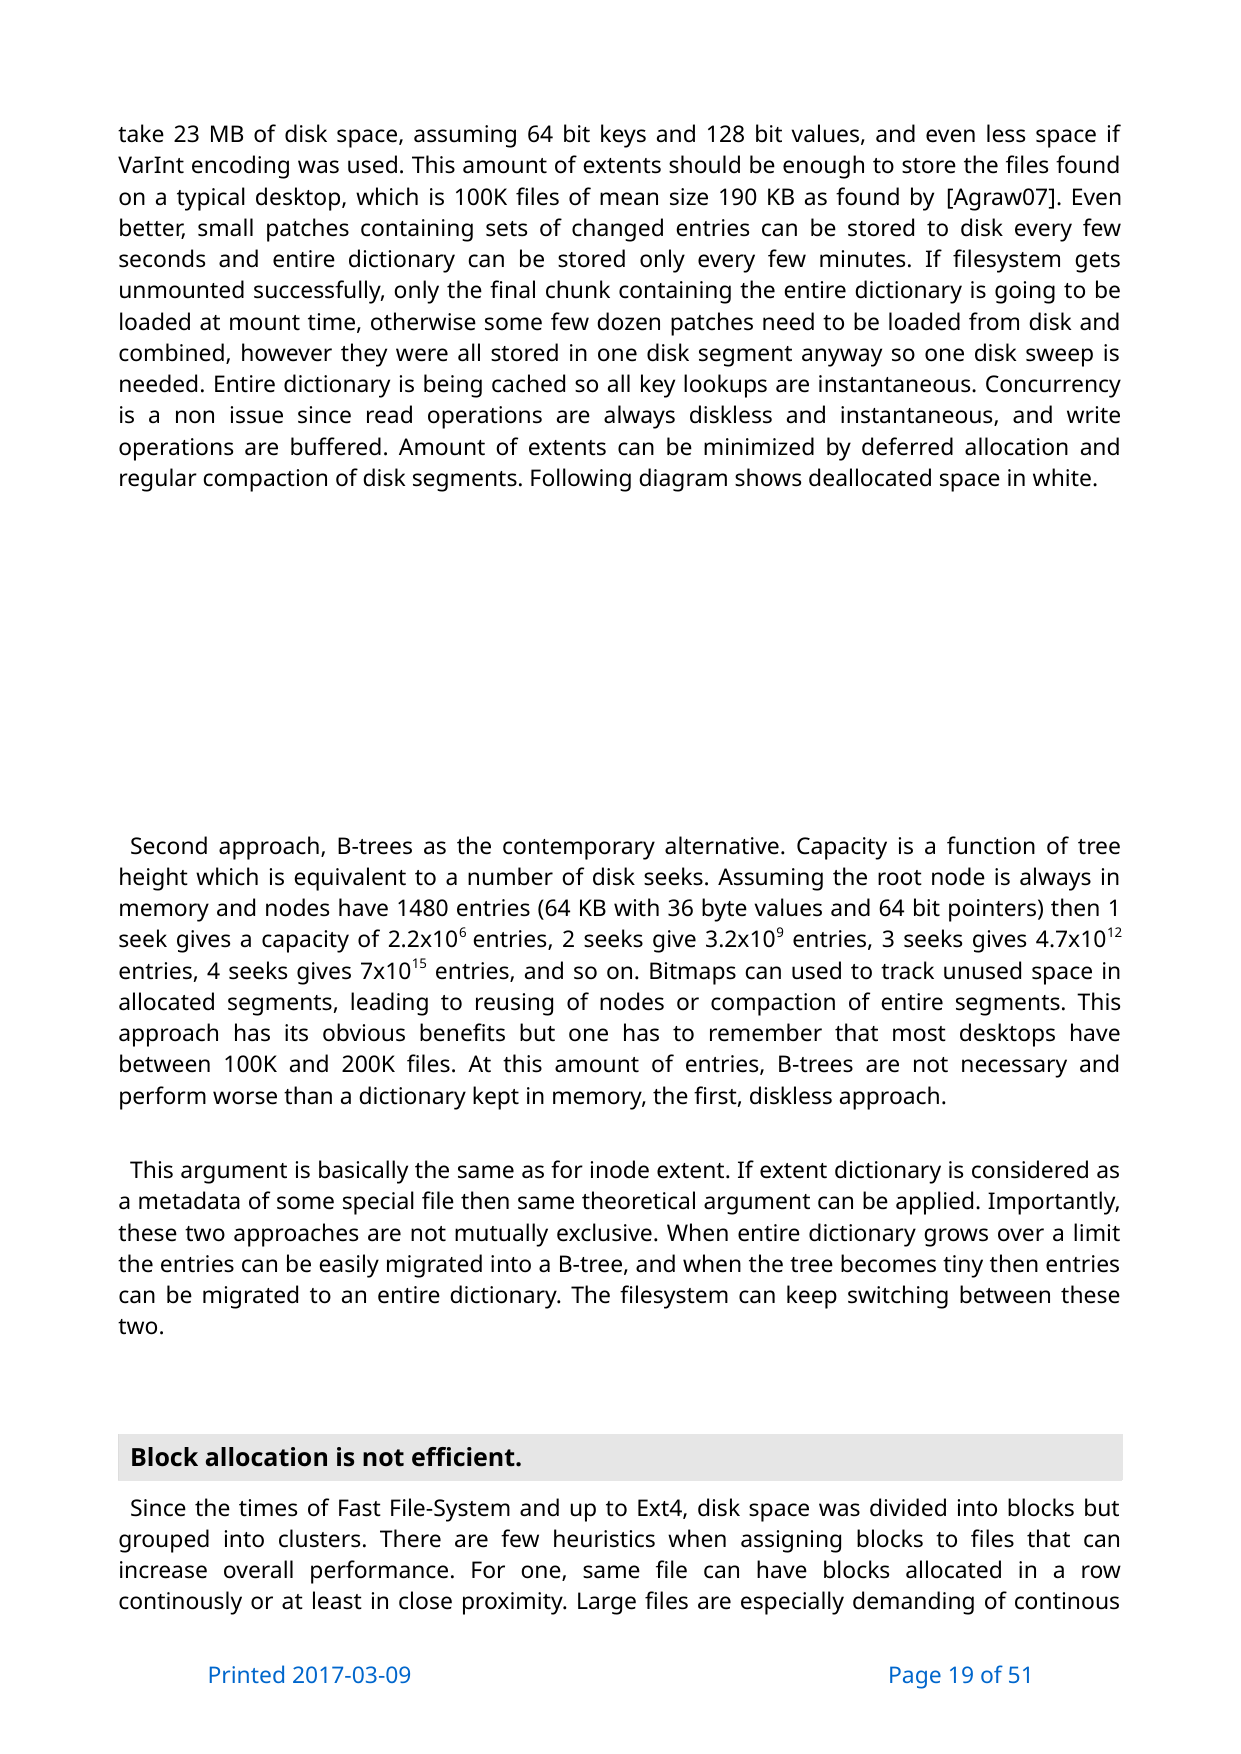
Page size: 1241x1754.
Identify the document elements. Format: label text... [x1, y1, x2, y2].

text This argument is basically the same as for inode extent. If extent dictionary is considered as a metadata of some special file then same theoretical argument can be applied. Importantly, these two approaches are not mutually exclusive. When entire dictionary grows over a limit the entries can be easily migrated into a B-tree, and when the tree becomes tiny then entries can be migrated to an entire dictionary. The filesystem can keep switching between these two. [118, 1154, 1122, 1342]
text Second approach, B-trees as the contemporary alternative. Capacity is a function of tree height which is equivalent to a number of disk seeks. Assuming the root node is always in memory and nodes have 1480 entries (64 KB with 36 byte values and 64 bit pointers) then 1 seek gives a capacity of 2.2x106 entries, 2 seeks give 3.2x109 entries, 3 seeks gives 4.7x1012 entries, 4 seeks gives 7x1015 entries, and so on. Bitmaps can used to track unused space in allocated segments, leading to reusing of nodes or compaction of entire segments. This approach has its obvious benefits but one has to remember that most desktops have between 100K and 200K files. At this amount of entries, B-trees are not necessary and perform worse than a dictionary kept in memory, the first, diskless approach. [118, 830, 1122, 1111]
text take 23 MB of disk space, assuming 64 bit keys and 128 bit values, and even less space if VarInt encoding was used. This amount of extents should be enough to store the files found on a typical desktop, which is 100K files of mean size 190 KB as found by [Agraw07]. Even better, small patches containing sets of changed entries can be stored to disk every few seconds and entire dictionary can be stored only every few minutes. If filesystem gets unmounted successfully, only the final chunk containing the entire dictionary is going to be loaded at mount time, otherwise some few dozen patches need to be loaded from disk and combined, however they were all stored in one disk segment anyway so one disk sweep is needed. Entire dictionary is being cached so all key lookups are instantaneous. Concurrency is a non issue since read operations are always diskless and instantaneous, and write operations are buffered. Amount of extents can be minimized by deferred allocation and regular compaction of disk segments. Following diagram shows deallocated space in white. [118, 118, 1122, 493]
subtitle Block allocation is not efficient. [119, 1435, 1122, 1480]
text Since the times of Fast File-System and up to Ext4, disk space was divided into blocks but grouped into clusters. There are few heuristics when assigning blocks to files that can increase overall performance. For one, same file can have blocks allocated in a row continously or at least in close proximity. Large files are especially demanding of continous [118, 1492, 1122, 1617]
